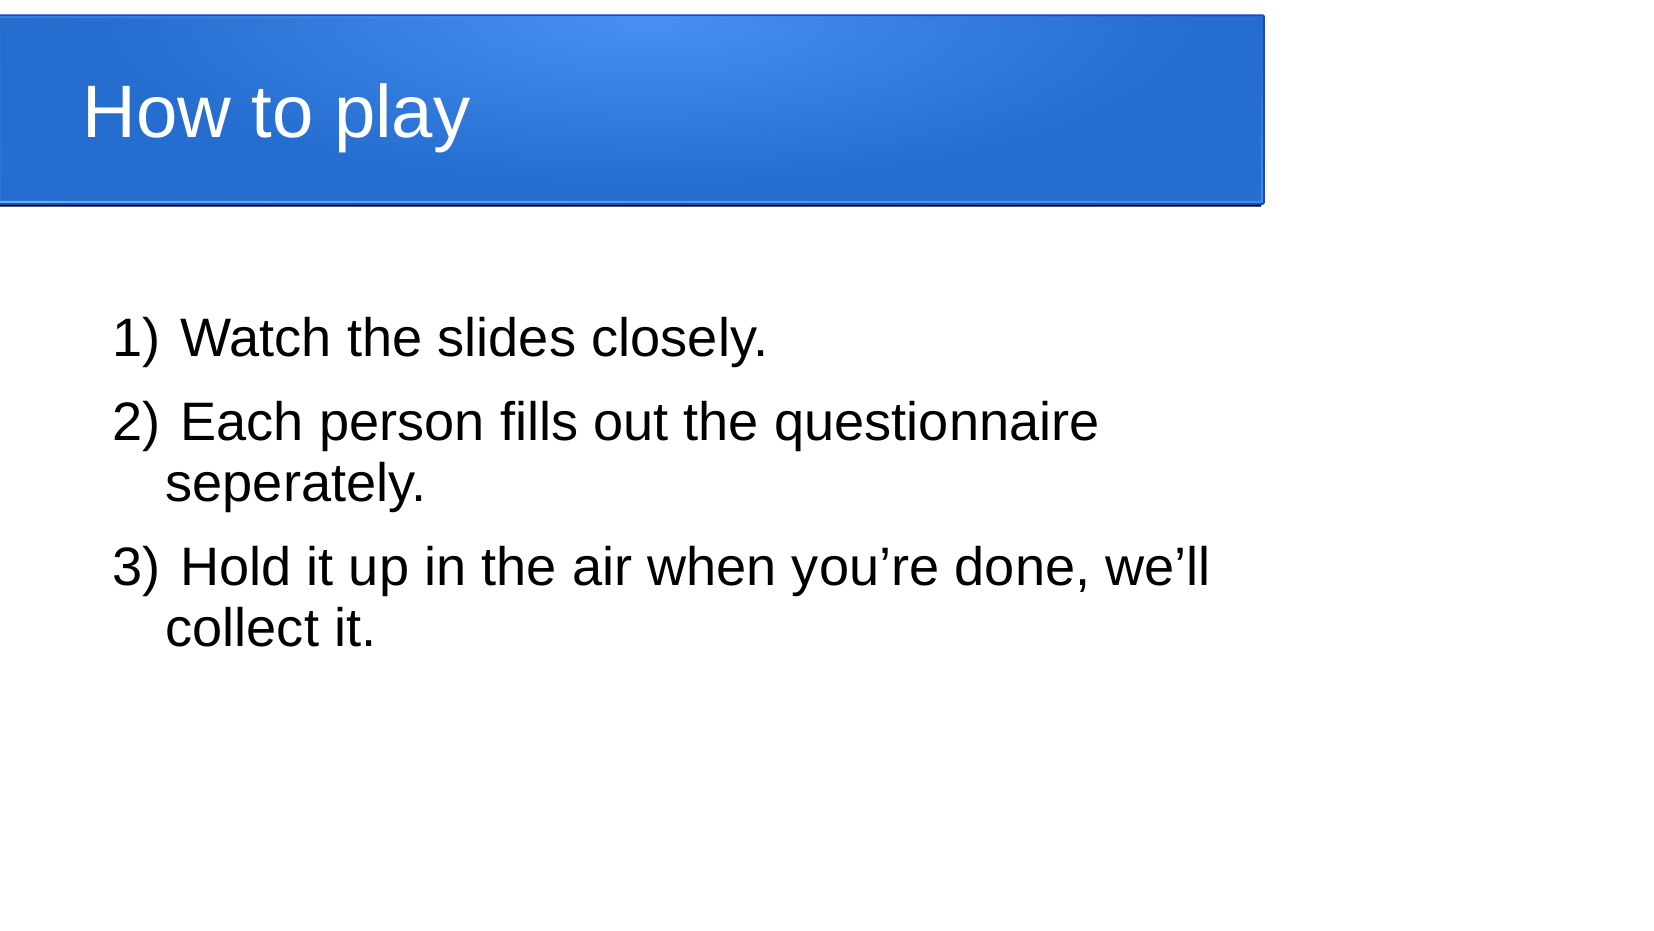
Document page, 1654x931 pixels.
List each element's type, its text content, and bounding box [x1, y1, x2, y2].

title How to play [82, 35, 1235, 189]
list Watch the slides closely. Each person fills out the questionnaire seperately. Hold it up in the air when you’re done, we’ll collect it. [94, 307, 1264, 847]
